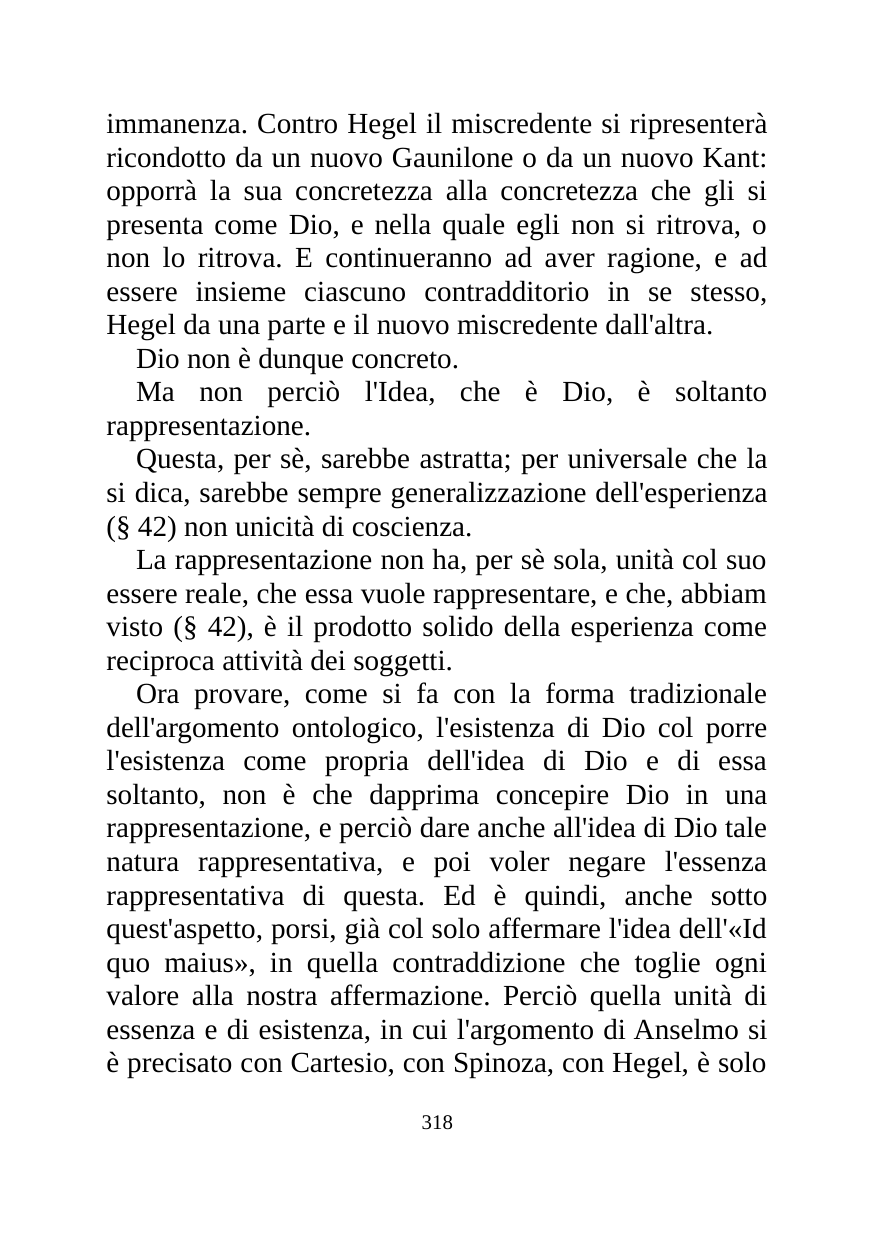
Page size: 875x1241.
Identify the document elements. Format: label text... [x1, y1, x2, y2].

text Ma non perciò l'Idea, che è Dio, è soltanto rappresentazione. [106, 374, 768, 442]
text La rappresentazione non ha, per sè sola, unità col suo essere reale, che essa vuole rappresentare, e che, abbiam visto (§ 42), è il prodotto solido della esperienza come reciproca attività dei soggetti. [106, 542, 768, 676]
text Questa, per sè, sarebbe astratta; per universale che la si dica, sarebbe sempre generalizzazione dell'esperienza (§ 42) non unicità di coscienza. [106, 442, 768, 542]
text Dio non è dunque concreto. [106, 341, 768, 374]
text Ora provare, come si fa con la forma tradizionale dell'argomento ontologico, l'esistenza di Dio col porre l'esistenza come propria dell'idea di Dio e di essa soltanto, non è che dapprima concepire Dio in una rappresentazione, e perciò dare anche all'idea di Dio tale natura rappresentativa, e poi voler negare l'essenza rappresentativa di questa. Ed è quindi, anche sotto quest'aspetto, porsi, già col solo affermare l'idea dell'«Id quo maius», in quella contraddizione che toglie ogni valore alla nostra affermazione. Perciò quella unità di essenza e di esistenza, in cui l'argomento di Anselmo si è precisato con Cartesio, con Spinoza, con Hegel, è solo [106, 676, 768, 1079]
text immanenza. Contro Hegel il miscredente si ripresenterà ricondotto da un nuovo Gaunilone o da un nuovo Kant: opporrà la sua concretezza alla concretezza che gli si presenta come Dio, e nella quale egli non si ritrova, o non lo ritrova. E continueranno ad aver ragione, e ad essere insieme ciascuno contradditorio in se stesso, Hegel da una parte e il nuovo miscredente dall'altra. [106, 106, 768, 341]
